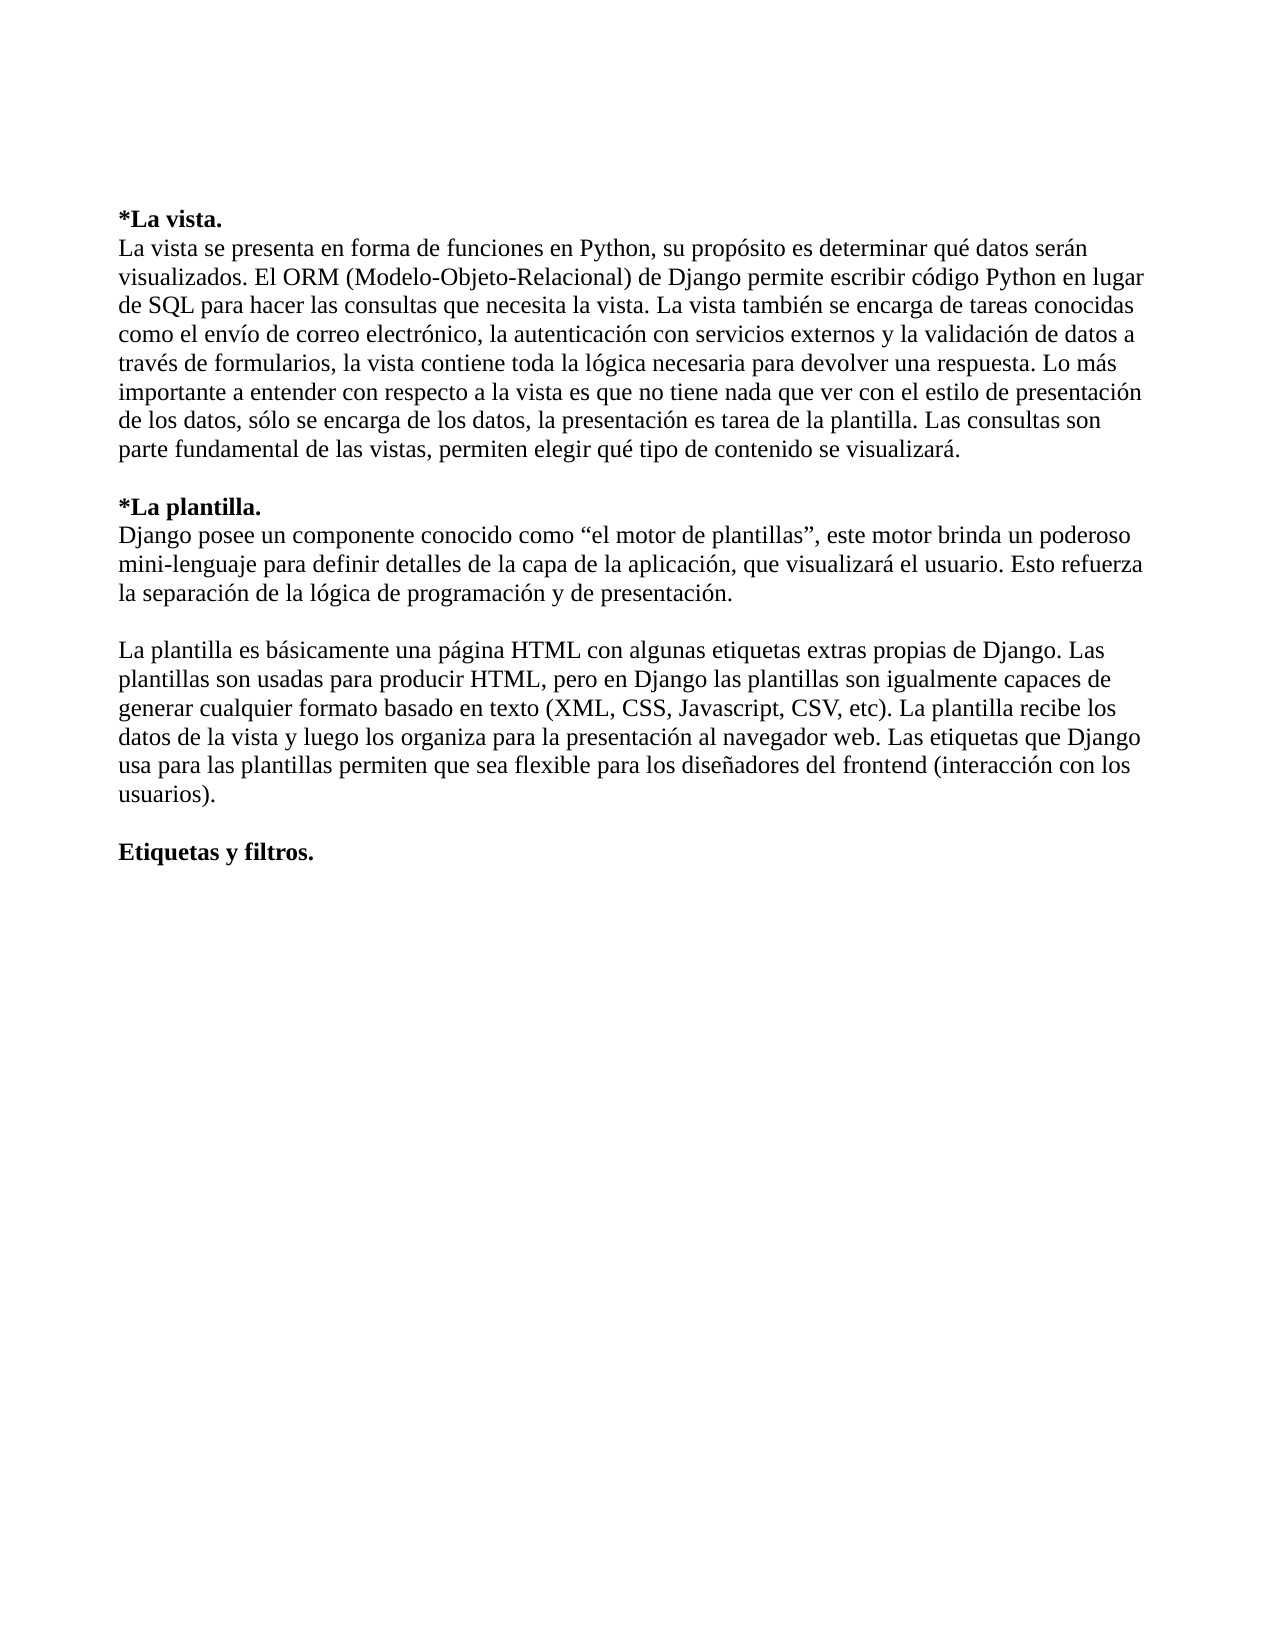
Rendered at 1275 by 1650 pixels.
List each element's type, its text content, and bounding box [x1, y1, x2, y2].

text La vista se presenta en forma de funciones en Python, su propósito es determinar qué datos serán visualizados. El ORM (Modelo-Objeto-Relacional) de Django permite escribir código Python en lugar de SQL para hacer las consultas que necesita la vista. La vista también se encarga de tareas conocidas como el envío de correo electrónico, la autenticación con servicios externos y la validación de datos a través de formularios, la vista contiene toda la lógica necesaria para devolver una respuesta. Lo más importante a entender con respecto a la vista es que no tiene nada que ver con el estilo de presentación de los datos, sólo se encarga de los datos, la presentación es tarea de la plantilla. Las consultas son parte fundamental de las vistas, permiten elegir qué tipo de contenido se visualizará. [118, 233, 1157, 463]
text *La plantilla. [118, 492, 1157, 521]
text Django posee un componente conocido como “el motor de plantillas”, este motor brinda un poderoso mini-lenguaje para definir detalles de la capa de la aplicación, que visualizará el usuario. Esto refuerza la separación de la lógica de programación y de presentación. [118, 521, 1157, 607]
text La plantilla es básicamente una página HTML con algunas etiquetas extras propias de Django. Las plantillas son usadas para producir HTML, pero en Django las plantillas son igualmente capaces de generar cualquier formato basado en texto (XML, CSS, Javascript, CSV, etc). La plantilla recibe los datos de la vista y luego los organiza para la presentación al navegador web. Las etiquetas que Django usa para las plantillas permiten que sea flexible para los diseñadores del frontend (interacción con los usuarios). [118, 636, 1157, 808]
text Etiquetas y filtros. [118, 837, 1157, 866]
text *La vista. [118, 204, 1157, 233]
